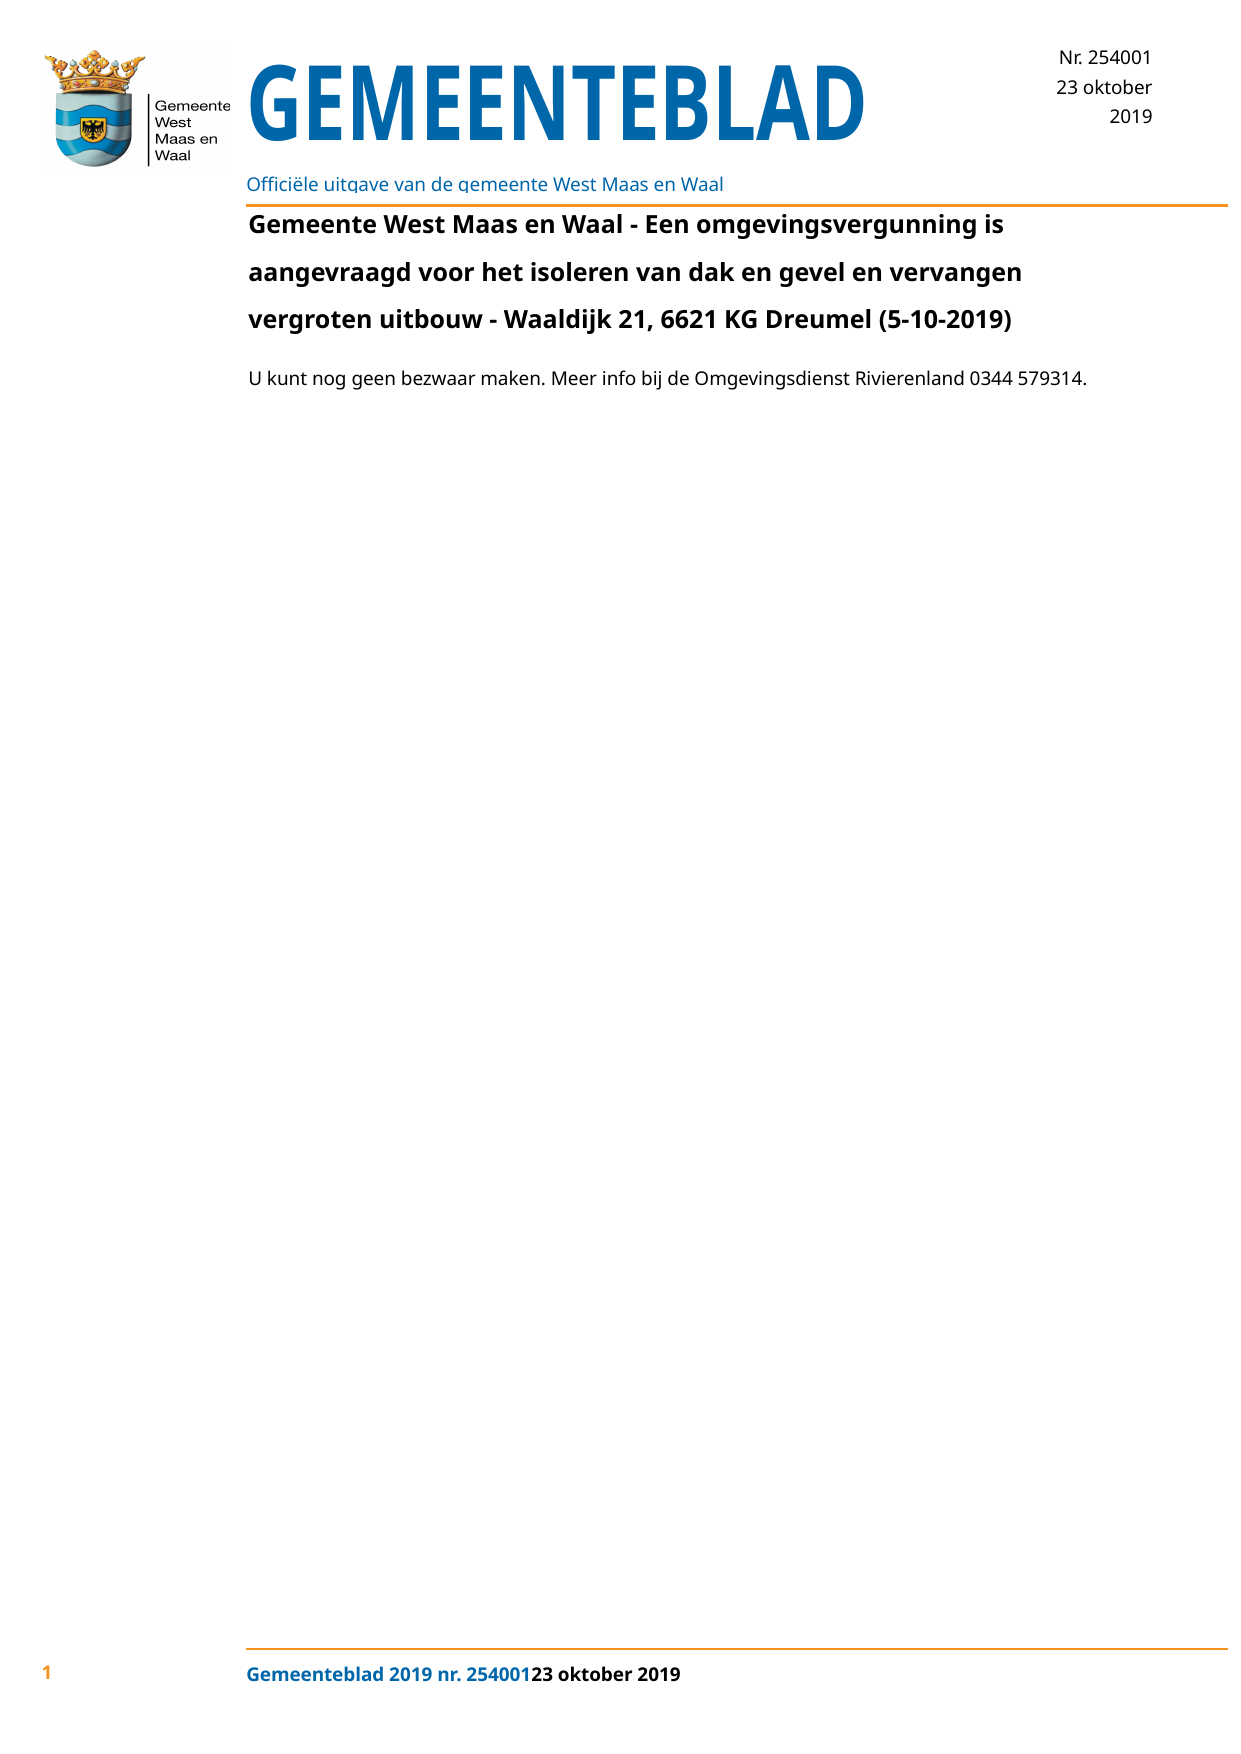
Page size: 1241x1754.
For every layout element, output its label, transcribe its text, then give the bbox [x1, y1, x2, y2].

text Gemeente West Maas en Waal - Een omgevingsvergunning is aangevraagd voor het isoleren van dak en gevel en vervangen vergroten uitbouw - Waaldijk 21, 6621 KG Dreumel (5-10-2019) [248, 207, 1152, 336]
text U kunt nog geen bezwaar maken. Meer info bij de Omgevingsdienst Rivierenland 0344 579314. [248, 366, 1152, 391]
picture [41, 47, 231, 172]
